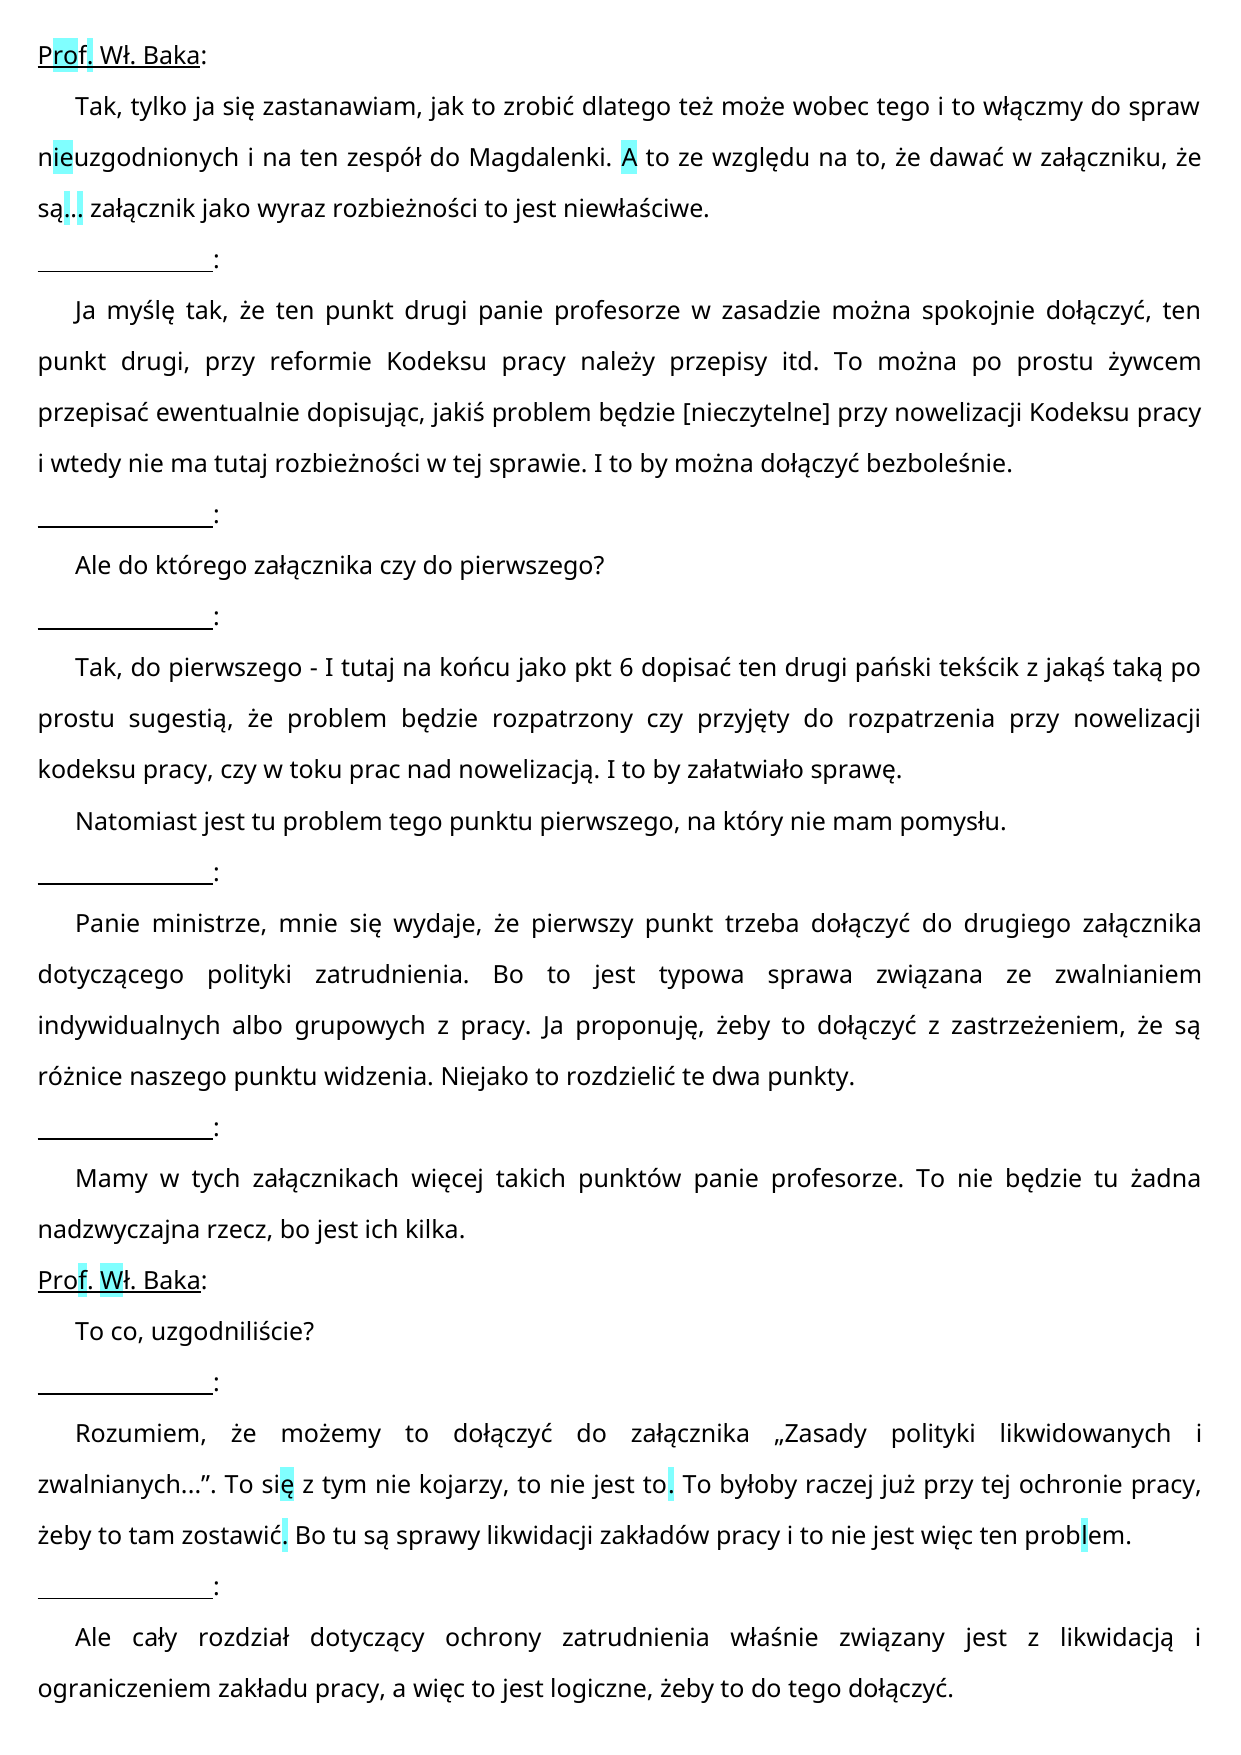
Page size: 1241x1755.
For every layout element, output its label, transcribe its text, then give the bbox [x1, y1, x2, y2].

text To co, uzgodniliście? [37, 1313, 1203, 1348]
text Prof. Wł. Baka: [37, 1262, 1203, 1297]
text Tak, do pierwszego - I tutaj na końcu jako pkt 6 dopisać ten drugi pański tekścik z jakąś taką po prostu sugestią, że problem będzie rozpatrzony czy przyjęty do rozpatrzenia przy nowelizacji kodeksu pracy, czy w toku prac nad nowelizacją. I to by załatwiało sprawę. [37, 650, 1203, 786]
text Rozumiem, że możemy to dołączyć do załącznika „Zasady polityki likwidowanych i zwalnianych...”. To się z tym nie kojarzy, to nie jest to. To byłoby raczej już przy tej ochronie pracy, żeby to tam zostawić. Bo tu są sprawy likwidacji zakładów pracy i to nie jest więc ten problem. [37, 1416, 1203, 1552]
text Panie ministrze, mnie się wydaje, że pierwszy punkt trzeba dołączyć do drugiego załącznika dotyczącego polityki zatrudnienia. Bo to jest typowa sprawa związana ze zwalnianiem indywidualnych albo grupowych z pracy. Ja proponuję, żeby to dołączyć z zastrzeżeniem, że są różnice naszego punktu widzenia. Niejako to rozdzielić te dwa punkty. [37, 905, 1203, 1092]
text Ja myślę tak, że ten punkt drugi panie profesorze w zasadzie można spokojnie dołączyć, ten punkt drugi, przy reformie Kodeksu pracy należy przepisy itd. To można po prostu żywcem przepisać ewentualnie dopisując, jakiś problem będzie [nieczytelne] przy nowelizacji Kodeksu pracy i wtedy nie ma tutaj rozbieżności w tej sprawie. I to by można dołączyć bezboleśnie. [37, 293, 1203, 480]
text Prof. Wł. Baka: [37, 37, 1203, 72]
text : [37, 1364, 1203, 1399]
text : [37, 1109, 1203, 1143]
text : [37, 497, 1203, 531]
text : [37, 599, 1203, 633]
text Natomiast jest tu problem tego punktu pierwszego, na który nie mam pomysłu. [37, 803, 1203, 837]
text Mamy w tych załącznikach więcej takich punktów panie profesorze. To nie będzie tu żadna nadzwyczajna rzecz, bo jest ich kilka. [37, 1160, 1203, 1246]
text Ale cały rozdział dotyczący ochrony zatrudnienia właśnie związany jest z likwidacją i ograniczeniem zakładu pracy, a więc to jest logiczne, żeby to do tego dołączyć. [37, 1620, 1203, 1705]
text : [37, 1569, 1203, 1603]
text Ale do którego załącznika czy do pierwszego? [37, 548, 1203, 582]
text : [37, 854, 1203, 888]
text : [37, 242, 1203, 276]
text Tak, tylko ja się zastanawiam, jak to zrobić dlatego też może wobec tego i to włączmy do spraw nieuzgodnionych i na ten zespół do Magdalenki. A to ze względu na to, że dawać w załączniku, że są... załącznik jako wyraz rozbieżności to jest niewłaściwe. [37, 88, 1203, 225]
